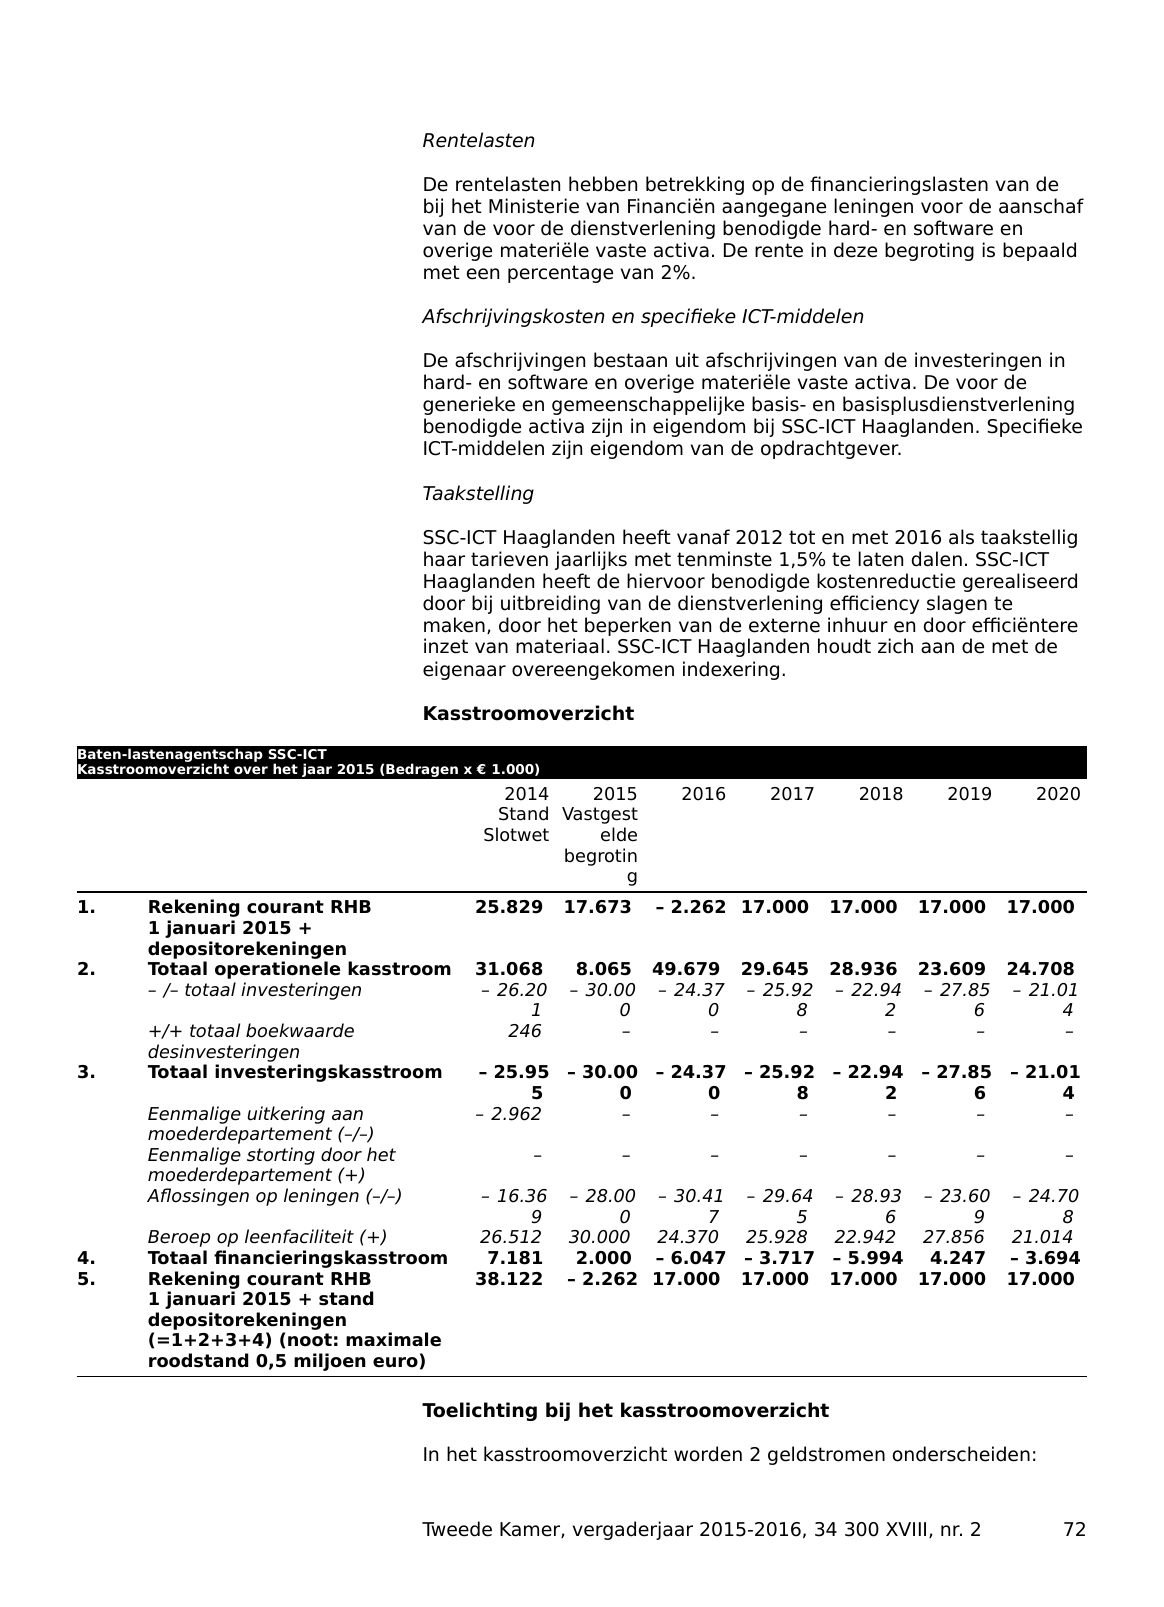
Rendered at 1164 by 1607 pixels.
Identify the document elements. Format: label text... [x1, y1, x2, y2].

table_cell 25.928 [732, 1227, 821, 1248]
table_cell 2018 [821, 779, 909, 891]
table_cell 2019 [909, 779, 998, 891]
table_cell – 3.694 [998, 1248, 1087, 1268]
table_cell – [555, 1104, 644, 1145]
table_cell – 27.856 [909, 980, 998, 1021]
table_cell 25.829 [466, 893, 555, 959]
table_cell – 30.000 [555, 1062, 644, 1103]
table_cell 28.936 [821, 959, 909, 980]
table_cell – 3.717 [732, 1248, 821, 1268]
table_cell – 21.014 [998, 980, 1087, 1021]
subtitle Taakstelling [422, 482, 1087, 504]
table_cell Totaal financieringskasstroom [142, 1248, 466, 1268]
table_cell 2. [77, 959, 142, 980]
table_cell – [732, 1021, 821, 1062]
table_cell 17.673 [555, 893, 644, 959]
table_cell – 28.000 [555, 1186, 644, 1227]
table_cell – [644, 1145, 732, 1186]
table_cell 30.000 [555, 1227, 644, 1248]
subtitle Rentelasten [422, 130, 1087, 152]
table_cell – [998, 1104, 1087, 1145]
table_cell [77, 779, 142, 891]
table_cell Eenmalige uitkering aan moederdepartement (–/–) [142, 1104, 466, 1145]
table_cell Beroep op leenfaciliteit (+) [142, 1227, 466, 1248]
table_cell 31.068 [466, 959, 555, 980]
table_cell 27.856 [909, 1227, 998, 1248]
table_cell 17.000 [732, 1269, 821, 1376]
table_cell – 30.000 [555, 980, 644, 1021]
table_cell [77, 1104, 142, 1145]
text In het kasstroomoverzicht worden 2 geldstromen onderscheiden: [422, 1444, 1087, 1466]
table_cell – [555, 1021, 644, 1062]
table_cell – 2.262 [644, 893, 732, 959]
table_cell – [909, 1104, 998, 1145]
table_cell – [909, 1145, 998, 1186]
table_cell 2017 [732, 779, 821, 891]
table_cell – 6.047 [644, 1248, 732, 1268]
table_cell – 2.962 [466, 1104, 555, 1145]
table_cell 4. [77, 1248, 142, 1268]
table_cell Rekening courant RHB 1 januari 2015 + depositorekeningen [142, 893, 466, 959]
table_cell [142, 779, 466, 891]
table_cell – 24.708 [998, 1186, 1087, 1227]
text De rentelasten hebben betrekking op de financieringslasten van de bij het Ministerie van Financiën aangegane leningen voor de aanschaf van de voor de dienstverlening benodigde hard- en software en overige materiële vaste activa. De rente in deze begroting is bepaald met een percentage van 2%. [422, 174, 1087, 284]
table_cell 2.000 [555, 1248, 644, 1268]
table_cell 2016 [644, 779, 732, 891]
table_cell 1. [77, 893, 142, 959]
table_cell – [998, 1021, 1087, 1062]
table_cell – [644, 1104, 732, 1145]
table_cell 17.000 [821, 1269, 909, 1376]
table_cell Rekening courant RHB 1 januari 2015 + stand depositorekeningen (=1+2+3+4) (noot: maximale roodstand 0,5 miljoen euro) [142, 1269, 466, 1376]
table_cell – [821, 1021, 909, 1062]
table_cell – [732, 1104, 821, 1145]
table_cell – [644, 1021, 732, 1062]
table_cell 5. [77, 1269, 142, 1376]
table_cell 23.609 [909, 959, 998, 980]
table_cell 49.679 [644, 959, 732, 980]
table_cell Aflossingen op leningen (–/–) [142, 1186, 466, 1227]
table_cell – 30.417 [644, 1186, 732, 1227]
text De afschrijvingen bestaan uit afschrijvingen van de investeringen in hard- en software en overige materiële vaste activa. De voor de generieke en gemeenschappelijke basis- en basisplusdienstverlening benodigde activa zijn in eigendom bij SSC-ICT Haaglanden. Specifieke ICT-middelen zijn eigendom van de opdrachtgever. [422, 350, 1087, 460]
table_cell – /– totaal investeringen [142, 980, 466, 1021]
table_cell Totaal operationele kasstroom [142, 959, 466, 980]
table_cell [77, 1021, 142, 1062]
table_cell – 25.928 [732, 980, 821, 1021]
table_cell – 25.928 [732, 1062, 821, 1103]
table_cell 2014 Stand Slotwet [466, 779, 555, 891]
table_cell 2020 [998, 779, 1087, 891]
subtitle Toelichting bij het kasstroomoverzicht [422, 1399, 1087, 1421]
table_cell [77, 1145, 142, 1186]
table_cell – 25.955 [466, 1062, 555, 1103]
table_cell 17.000 [732, 893, 821, 959]
table_cell Eenmalige storting door het moederdepartement (+) [142, 1145, 466, 1186]
table_cell – 26.201 [466, 980, 555, 1021]
subtitle Afschrijvingskosten en specifieke ICT-middelen [422, 306, 1087, 328]
table_cell +/+ totaal boekwaarde desinvesteringen [142, 1021, 466, 1062]
table_cell 17.000 [821, 893, 909, 959]
table_cell – 23.609 [909, 1186, 998, 1227]
table_cell 3. [77, 1062, 142, 1103]
subtitle Kasstroomoverzicht [422, 703, 1087, 724]
table_cell [77, 980, 142, 1021]
table_cell 21.014 [998, 1227, 1087, 1248]
table_cell – [998, 1145, 1087, 1186]
table_cell – [732, 1145, 821, 1186]
table_cell 246 [466, 1021, 555, 1062]
table_cell 24.708 [998, 959, 1087, 980]
table_cell Totaal investeringskasstroom [142, 1062, 466, 1103]
table_cell 17.000 [998, 893, 1087, 959]
table_cell – 28.936 [821, 1186, 909, 1227]
table_cell 17.000 [644, 1269, 732, 1376]
table_cell – [821, 1104, 909, 1145]
table_cell 17.000 [909, 1269, 998, 1376]
table_cell – 21.014 [998, 1062, 1087, 1103]
table_cell – [555, 1145, 644, 1186]
table_cell 29.645 [732, 959, 821, 980]
table_cell – [821, 1145, 909, 1186]
table_cell – 24.370 [644, 980, 732, 1021]
table_cell 17.000 [909, 893, 998, 959]
table_cell 22.942 [821, 1227, 909, 1248]
table_cell – 24.370 [644, 1062, 732, 1103]
table_cell 4.247 [909, 1248, 998, 1268]
table_cell – 29.645 [732, 1186, 821, 1227]
table_cell – [909, 1021, 998, 1062]
table_cell [77, 1186, 142, 1227]
table_cell – 2.262 [555, 1269, 644, 1376]
table_cell – 22.942 [821, 1062, 909, 1103]
table_cell 8.065 [555, 959, 644, 980]
table_cell – 27.856 [909, 1062, 998, 1103]
table_cell 2015 Vastgestelde begroting [555, 779, 644, 891]
table_cell – [466, 1145, 555, 1186]
table_cell 17.000 [998, 1269, 1087, 1376]
table_cell [77, 1227, 142, 1248]
table_cell 24.370 [644, 1227, 732, 1248]
table_header Baten-lastenagentschap SSC-ICT Kasstroomoverzicht over het jaar 2015 (Bedragen x € 1.000) [77, 746, 1087, 778]
table_cell 26.512 [466, 1227, 555, 1248]
table_cell – 22.942 [821, 980, 909, 1021]
text SSC-ICT Haaglanden heeft vanaf 2012 tot en met 2016 als taakstellig haar tarieven jaarlijks met tenminste 1,5% te laten dalen. SSC-ICT Haaglanden heeft de hiervoor benodigde kostenreductie gerealiseerd door bij uitbreiding van de dienstverlening efficiency slagen te maken, door het beperken van de externe inhuur en door efficiëntere inzet van materiaal. SSC-ICT Haaglanden houdt zich aan de met de eigenaar overeengekomen indexering. [422, 527, 1087, 680]
table_cell – 16.369 [466, 1186, 555, 1227]
table_cell 38.122 [466, 1269, 555, 1376]
table_cell – 5.994 [821, 1248, 909, 1268]
table_cell 7.181 [466, 1248, 555, 1268]
